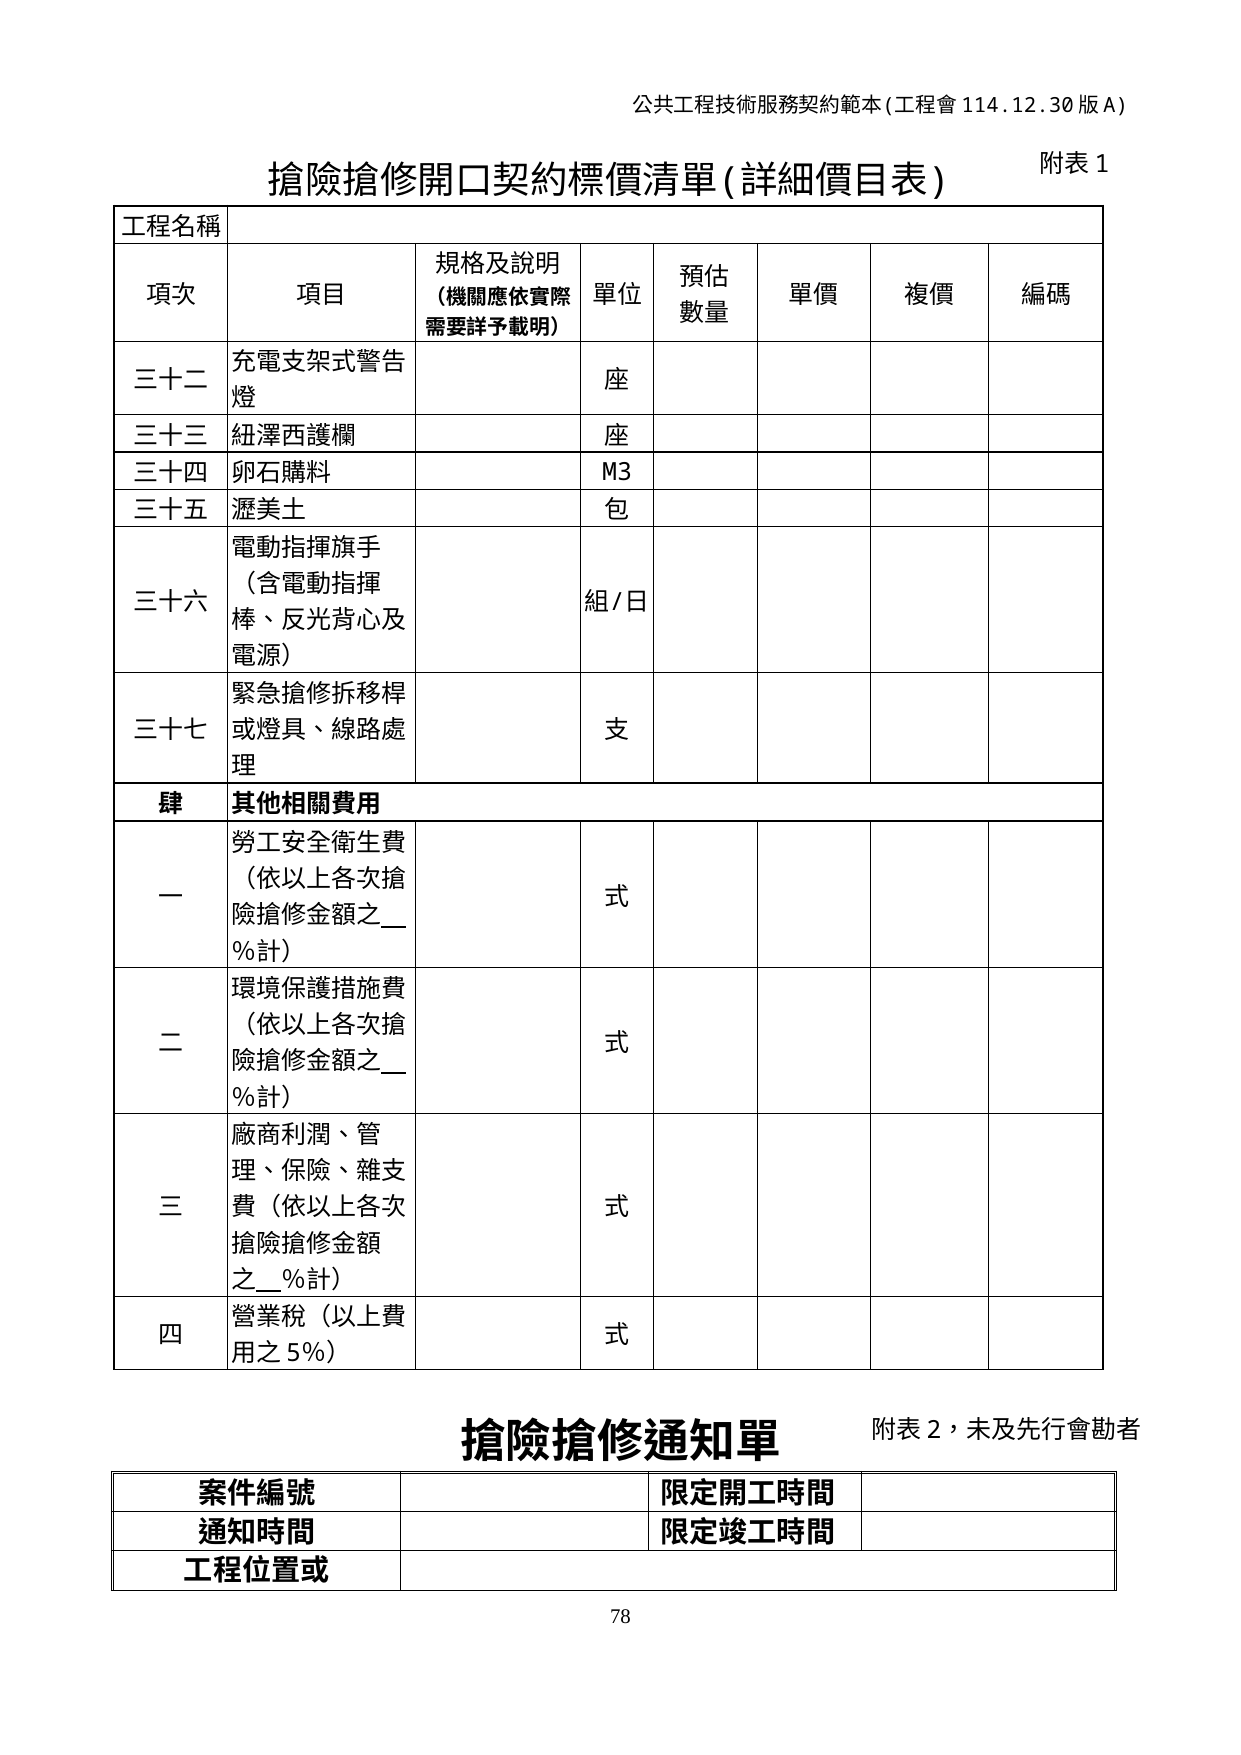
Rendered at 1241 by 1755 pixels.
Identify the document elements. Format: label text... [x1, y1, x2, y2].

table_cell [989, 1114, 1102, 1296]
text 搶險搶修通知單 [112, 1402, 1156, 1471]
table_cell [871, 673, 988, 782]
table_cell 三十三 [115, 415, 227, 451]
table_cell 勞工安全衛生費（依以上各次搶險搶修金額之 ％計） [228, 822, 415, 967]
table_cell 電動指揮旗手（含電動指揮棒、反光背心及電源） [228, 527, 415, 672]
table_cell [654, 822, 757, 967]
table_cell 一 [115, 822, 227, 967]
table_cell 三十七 [115, 673, 227, 782]
table_cell [758, 673, 870, 782]
table_cell 規格及說明 （機關應依實際需要詳予載明） [416, 244, 580, 341]
table_cell 三 [115, 1114, 227, 1296]
table_cell [654, 1114, 757, 1296]
table_cell 包 [581, 490, 653, 526]
table_cell [862, 1512, 1114, 1550]
table_cell [758, 822, 870, 967]
table_cell [758, 453, 870, 489]
table_cell [401, 1512, 648, 1550]
table_cell [654, 673, 757, 782]
table_cell 營業稅（以上費用之5％） [228, 1297, 415, 1369]
table_cell 支 [581, 673, 653, 782]
table_cell 限定竣工時間 [649, 1512, 861, 1550]
table_cell 紐澤西護欄 [228, 415, 415, 451]
table_header 限定開工時間 [649, 1474, 861, 1511]
table_cell [654, 1297, 757, 1369]
table_cell M3 [581, 453, 653, 489]
text 附表2，未及先行會勘者 [871, 1410, 1141, 1446]
table_cell [871, 822, 988, 967]
table_cell 座 [581, 415, 653, 451]
table_cell [416, 490, 580, 526]
table_cell [989, 453, 1102, 489]
table_cell 緊急搶修拆移桿或燈具、線路處理 [228, 673, 415, 782]
table_cell 三十二 [115, 342, 227, 414]
table_cell [416, 673, 580, 782]
table_cell 組/日 [581, 527, 653, 672]
table_cell [989, 415, 1102, 451]
table_header 案件編號 [114, 1474, 400, 1511]
table_cell [989, 1297, 1102, 1369]
table_cell 三十五 [115, 490, 227, 526]
table_cell 工程名稱 [115, 207, 227, 243]
table_cell [654, 415, 757, 451]
table_cell 複價 [871, 244, 988, 341]
table_cell [989, 490, 1102, 526]
table_cell 項次 [115, 244, 227, 341]
table_cell [416, 527, 580, 672]
table_cell [989, 822, 1102, 967]
table_cell 肆 [115, 784, 227, 820]
table_cell 預估數量 [654, 244, 757, 341]
table_cell 單位 [581, 244, 653, 341]
table_cell 四 [115, 1297, 227, 1369]
table_cell [416, 415, 580, 451]
table_cell [416, 822, 580, 967]
table_cell 編碼 [989, 244, 1102, 341]
table_cell [654, 453, 757, 489]
table_cell 廠商利潤、管理、保險、雜支費（依以上各次搶險搶修金額 之 ％計） [228, 1114, 415, 1296]
table_cell 其他相關費用 [228, 784, 1102, 820]
table_cell 二 [115, 968, 227, 1113]
table_cell [654, 527, 757, 672]
table_cell [871, 1297, 988, 1369]
table_cell [758, 1297, 870, 1369]
table_cell [758, 968, 870, 1113]
table_cell 式 [581, 1114, 653, 1296]
table_cell 式 [581, 1297, 653, 1369]
table_cell [989, 342, 1102, 414]
table_cell [654, 968, 757, 1113]
table_header [862, 1474, 1114, 1511]
table_cell [989, 527, 1102, 672]
table_cell [758, 490, 870, 526]
table_cell [989, 968, 1102, 1113]
table_cell [416, 1114, 580, 1296]
table_cell 式 [581, 968, 653, 1113]
table_cell 三十六 [115, 527, 227, 672]
table_cell [416, 1297, 580, 1369]
table_cell [871, 527, 988, 672]
table_cell [401, 1551, 1114, 1590]
table_header 搶險搶修開口契約標價清單(詳細價目表) [114, 136, 1162, 204]
table_cell 單價 [758, 244, 870, 341]
table_cell [871, 968, 988, 1113]
table_cell [654, 490, 757, 526]
table_cell 座 [581, 342, 653, 414]
table_cell [758, 527, 870, 672]
table_cell [758, 415, 870, 451]
table_cell 環境保護措施費（依以上各次搶險搶修金額之 ％計） [228, 968, 415, 1113]
table_cell [758, 1114, 870, 1296]
table_cell 通知時間 [114, 1512, 400, 1550]
table_cell [416, 453, 580, 489]
table_cell 項目 [228, 244, 415, 341]
table_cell [416, 342, 580, 414]
table_cell 卵石購料 [228, 453, 415, 489]
table_cell [654, 342, 757, 414]
table_cell [758, 342, 870, 414]
table_header [401, 1474, 648, 1511]
table_cell [871, 1114, 988, 1296]
table_cell 瀝美土 [228, 490, 415, 526]
table_cell [416, 968, 580, 1113]
table_cell [871, 490, 988, 526]
table_cell 三十四 [115, 453, 227, 489]
table_cell [871, 453, 988, 489]
table_cell [871, 415, 988, 451]
table_cell 式 [581, 822, 653, 967]
table_cell [228, 207, 1102, 243]
table_cell [989, 673, 1102, 782]
table_cell 工程位置或 [114, 1551, 400, 1590]
table_cell 充電支架式警告燈 [228, 342, 415, 414]
table_cell [871, 342, 988, 414]
